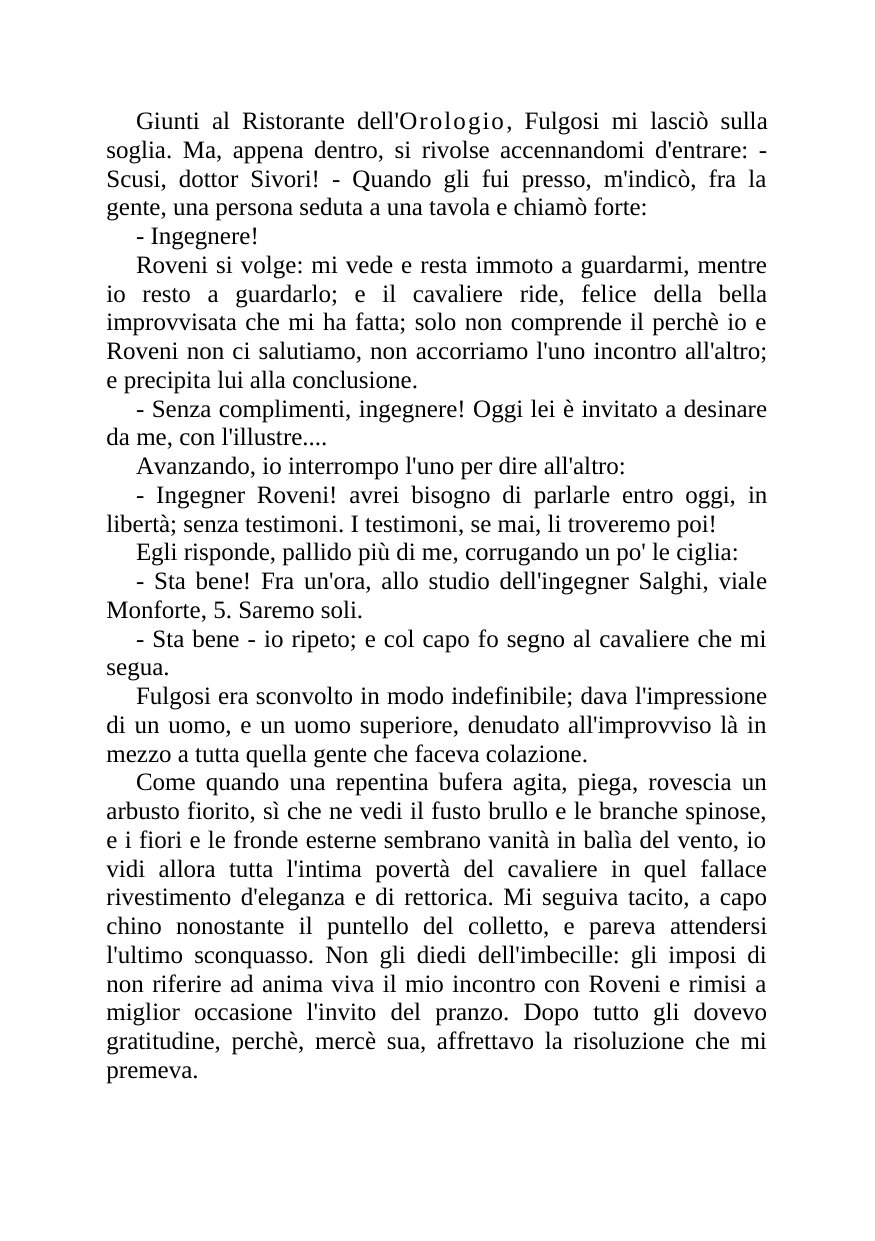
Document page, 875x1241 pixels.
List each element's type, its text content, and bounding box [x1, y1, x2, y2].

text Avanzando, io interrompo l'uno per dire all'altro: [106, 451, 768, 480]
text - Sta bene! Fra un'ora, allo studio dell'ingegner Salghi, viale Monforte, 5. Saremo soli. [106, 566, 768, 624]
text Roveni si volge: mi vede e resta immoto a guardarmi, mentre io resto a guardarlo; e il cavaliere ride, felice della bella improvvisata che mi ha fatta; solo non comprende il perchè io e Roveni non ci salutiamo, non accorriamo l'uno incontro all'altro; e precipita lui alla conclusione. [106, 250, 768, 394]
text - Sta bene - io ripeto; e col capo fo segno al cavaliere che mi segua. [106, 624, 768, 681]
text - Ingegnere! [106, 221, 768, 250]
text Egli risponde, pallido più di me, corrugando un po' le ciglia: [106, 537, 768, 566]
text Fulgosi era sconvolto in modo indefinibile; dava l'impressione di un uomo, e un uomo superiore, denudato all'improvviso là in mezzo a tutta quella gente che faceva colazione. [106, 681, 768, 767]
text - Senza complimenti, ingegnere! Oggi lei è invitato a desinare da me, con l'illustre.... [106, 394, 768, 451]
text - Ingegner Roveni! avrei bisogno di parlarle entro oggi, in libertà; senza testimoni. I testimoni, se mai, li troveremo poi! [106, 480, 768, 537]
text Come quando una repentina bufera agita, piega, rovescia un arbusto fiorito, sì che ne vedi il fusto brullo e le branche spinose, e i fiori e le fronde esterne sembrano vanità in balìa del vento, io vidi allora tutta l'intima povertà del cavaliere in quel fallace rivestimento d'eleganza e di rettorica. Mi seguiva tacito, a capo chino nonostante il puntello del colletto, e pareva attendersi l'ultimo sconquasso. Non gli diedi dell'imbecille: gli imposi di non riferire ad anima viva il mio incontro con Roveni e rimisi a miglior occasione l'invito del pranzo. Dopo tutto gli dovevo gratitudine, perchè, mercè sua, affrettavo la risoluzione che mi premeva. [106, 767, 768, 1084]
text Giunti al Ristorante dell'Orologio, Fulgosi mi lasciò sulla soglia. Ma, appena dentro, si rivolse accennandomi d'entrare: - Scusi, dottor Sivori! - Quando gli fui presso, m'indicò, fra la gente, una persona seduta a una tavola e chiamò forte: [106, 106, 768, 221]
